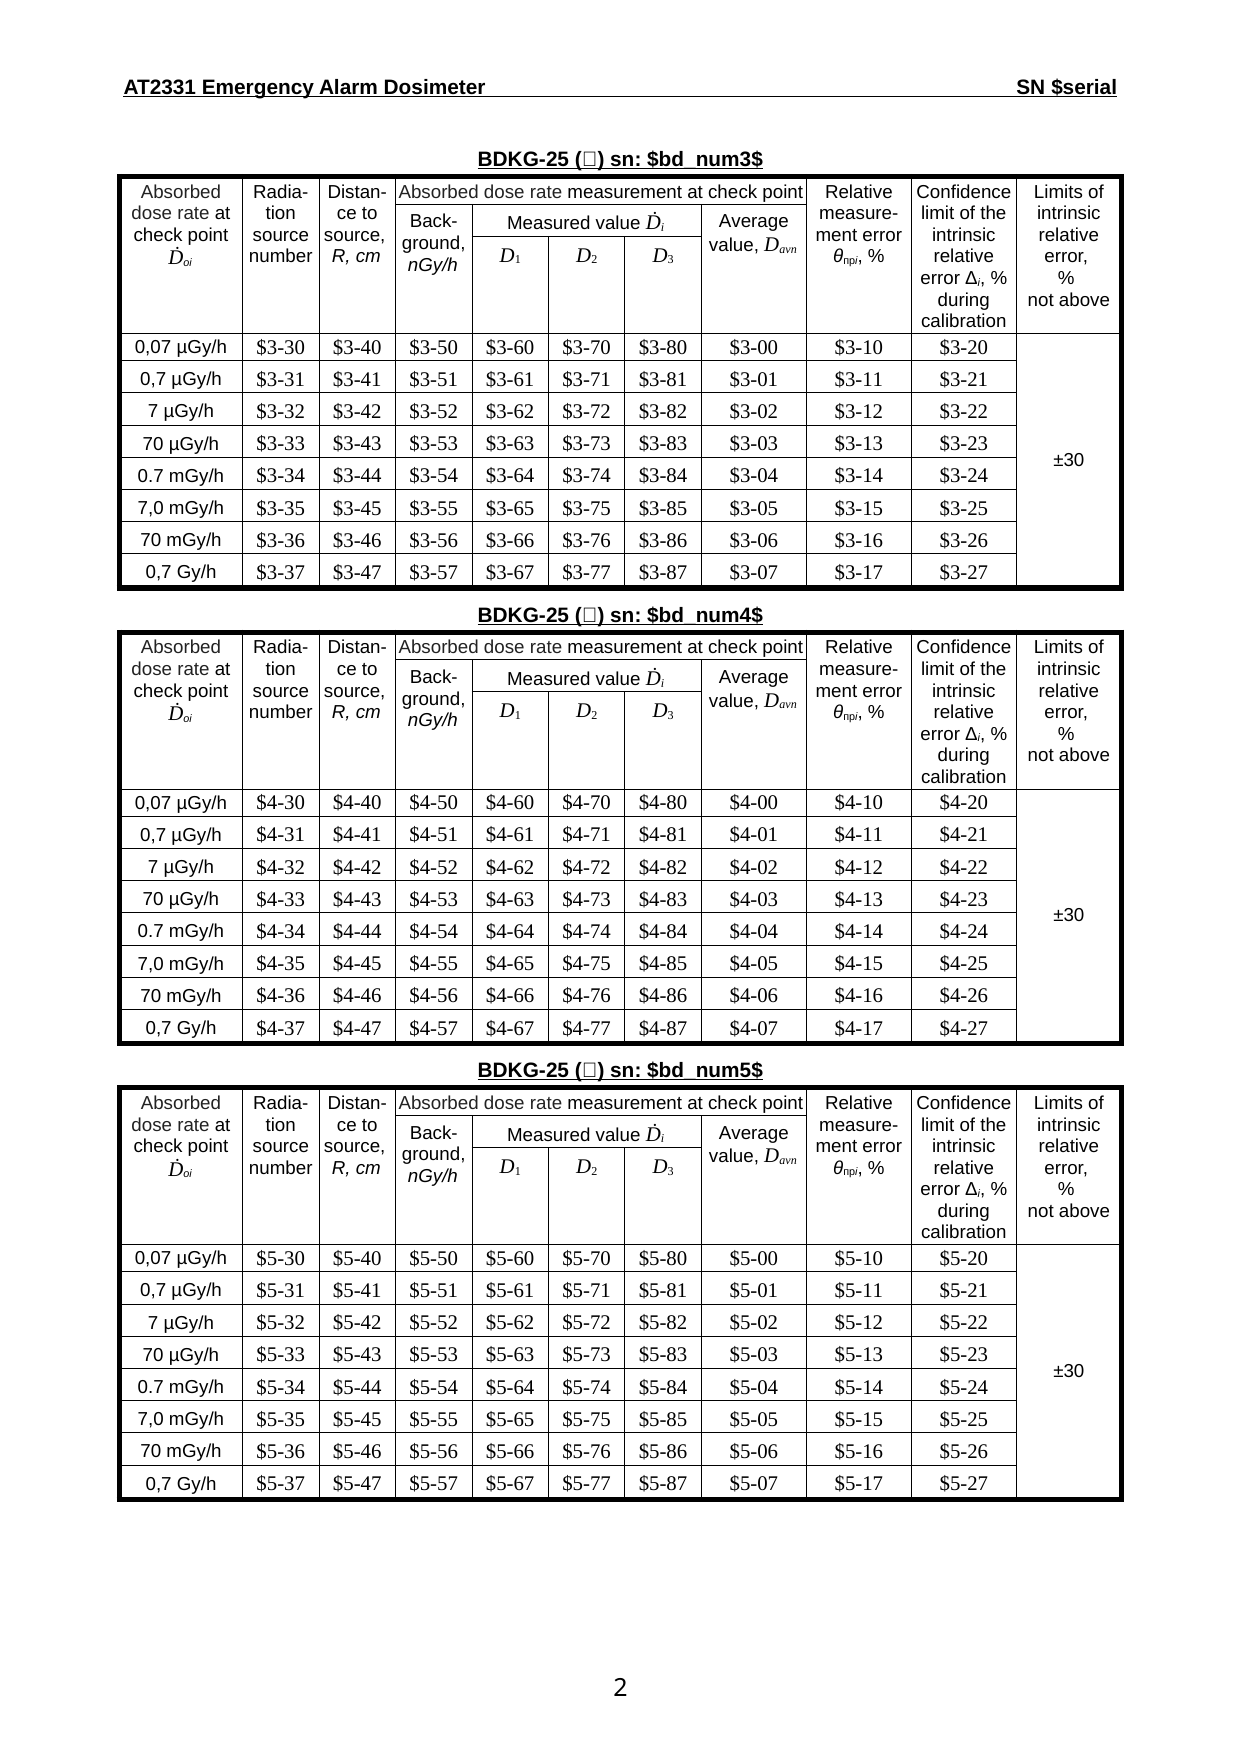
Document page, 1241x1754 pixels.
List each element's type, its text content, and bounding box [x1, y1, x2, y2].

table_cell $5-62 [473, 1305, 548, 1336]
table_cell $3-62 [473, 393, 548, 424]
table_cell Back-ground, nGy/h [396, 205, 472, 333]
table_cell $5-16 [807, 1433, 911, 1464]
table_cell $5-50 [396, 1245, 472, 1271]
table_cell $3-30 [243, 334, 319, 360]
table_cell $5-80 [625, 1245, 701, 1271]
table_cell $5-57 [396, 1466, 472, 1497]
table_cell $3-72 [549, 393, 624, 424]
table_cell $3-54 [396, 458, 472, 489]
table_cell $4-15 [807, 946, 911, 977]
table_cell $3-71 [549, 361, 624, 392]
table_cell Distan-ce to source, R, сm [320, 179, 395, 333]
table_cell Measured value Ḋi [473, 1116, 701, 1147]
table_cell $3-40 [320, 334, 395, 360]
table_cell $3-04 [702, 458, 806, 489]
table_cell $4-27 [912, 1010, 1016, 1041]
table_cell $4-75 [549, 946, 624, 977]
table_cell 70 mGy/h [122, 522, 242, 553]
table_cell $5-86 [625, 1433, 701, 1464]
table_cell Relative measure-ment error θпрi, % [807, 1090, 911, 1244]
table_cell $5-42 [320, 1305, 395, 1336]
table_cell $4-32 [243, 849, 319, 880]
table_cell $3-76 [549, 522, 624, 553]
table_cell $3-64 [473, 458, 548, 489]
table_cell $4-23 [912, 881, 1016, 912]
table_cell $5-13 [807, 1337, 911, 1368]
table_cell $4-24 [912, 913, 1016, 944]
table_cell Distan-ce to source, R, сm [320, 1090, 395, 1244]
table_cell $4-86 [625, 978, 701, 1009]
table_cell $3-87 [625, 554, 701, 585]
table_cell 70 µGy/h [122, 426, 242, 457]
table_cell Limits of intrinsic relative error, % not above [1017, 179, 1119, 333]
table_cell $5-55 [396, 1401, 472, 1432]
table_cell Measured value Ḋi [473, 205, 701, 236]
table_cell 7 µGy/h [122, 393, 242, 424]
table_cell $5-17 [807, 1466, 911, 1497]
table_cell 7 µGy/h [122, 849, 242, 880]
table_cell $4-84 [625, 913, 701, 944]
table_cell $5-04 [702, 1369, 806, 1400]
table_cell $5-01 [702, 1272, 806, 1303]
table_cell $3-55 [396, 490, 472, 521]
table_cell $4-76 [549, 978, 624, 1009]
table_cell Absorbed dose rate measurement at check point [396, 179, 806, 204]
table_cell $5-44 [320, 1369, 395, 1400]
table_cell $5-05 [702, 1401, 806, 1432]
table_cell $5-23 [912, 1337, 1016, 1368]
table_cell $4-46 [320, 978, 395, 1009]
table_cell Limits of intrinsic relative error, % not above [1017, 635, 1119, 789]
table_cell $4-54 [396, 913, 472, 944]
table_cell Radia-tion source number [243, 179, 319, 333]
table_cell D1 [473, 1148, 548, 1244]
table_cell $4-82 [625, 849, 701, 880]
table_cell $3-14 [807, 458, 911, 489]
table_cell $3-77 [549, 554, 624, 585]
table_cell $5-73 [549, 1337, 624, 1368]
table_cell $5-43 [320, 1337, 395, 1368]
table_cell D2 [549, 692, 624, 789]
table_cell $4-35 [243, 946, 319, 977]
table_cell $4-01 [702, 817, 806, 848]
table_cell 0.7 mGy/h [122, 1369, 242, 1400]
table_cell 70 µGy/h [122, 881, 242, 912]
table_cell Absorbed dose rate at check point Ḋoi [122, 1090, 242, 1244]
table_cell $5-15 [807, 1401, 911, 1432]
table_cell $5-52 [396, 1305, 472, 1336]
table_cell $3-73 [549, 426, 624, 457]
table_cell $5-67 [473, 1466, 548, 1497]
table_cell Back-ground, nGy/h [396, 660, 472, 789]
table_cell $4-65 [473, 946, 548, 977]
table_cell $4-31 [243, 817, 319, 848]
table_cell $4-80 [625, 790, 701, 816]
table_cell $4-05 [702, 946, 806, 977]
table_cell $4-73 [549, 881, 624, 912]
table_cell $3-37 [243, 554, 319, 585]
table_cell $5-20 [912, 1245, 1016, 1271]
table_cell $4-41 [320, 817, 395, 848]
table_cell $5-41 [320, 1272, 395, 1303]
table_cell $5-00 [702, 1245, 806, 1271]
table_cell $4-85 [625, 946, 701, 977]
table_cell $5-32 [243, 1305, 319, 1336]
table_cell $5-85 [625, 1401, 701, 1432]
table_cell D2 [549, 1148, 624, 1244]
table_cell $4-55 [396, 946, 472, 977]
table_cell $5-37 [243, 1466, 319, 1497]
table_cell $5-74 [549, 1369, 624, 1400]
table_cell $3-84 [625, 458, 701, 489]
table_cell $3-31 [243, 361, 319, 392]
table_cell $5-36 [243, 1433, 319, 1464]
table_cell $5-46 [320, 1433, 395, 1464]
table_cell 70 mGy/h [122, 1433, 242, 1464]
table_cell $5-82 [625, 1305, 701, 1336]
table_cell $3-74 [549, 458, 624, 489]
table_cell $3-80 [625, 334, 701, 360]
table_cell $4-42 [320, 849, 395, 880]
table_cell $3-17 [807, 554, 911, 585]
table_cell Average value, Davп [702, 205, 806, 333]
table_cell $3-21 [912, 361, 1016, 392]
table_cell $5-35 [243, 1401, 319, 1432]
table_cell $4-20 [912, 790, 1016, 816]
table_cell $3-05 [702, 490, 806, 521]
table_cell $3-24 [912, 458, 1016, 489]
table_cell $4-72 [549, 849, 624, 880]
table_cell $3-36 [243, 522, 319, 553]
table_cell $3-00 [702, 334, 806, 360]
table_cell 0,07 µGy/h [122, 1245, 242, 1271]
table_cell $3-86 [625, 522, 701, 553]
table_cell 0,7 µGy/h [122, 361, 242, 392]
table_cell Average value, Davп [702, 1116, 806, 1244]
table_cell $3-01 [702, 361, 806, 392]
table_cell $4-40 [320, 790, 395, 816]
table_cell $4-83 [625, 881, 701, 912]
table_cell 0,7 Gy/h [122, 1466, 242, 1497]
table_cell $5-45 [320, 1401, 395, 1432]
table_header BDKG-25 () sn: $bd_num4$ [119, 591, 1121, 629]
table_cell D3 [625, 237, 701, 333]
table_cell $4-33 [243, 881, 319, 912]
table_cell $5-40 [320, 1245, 395, 1271]
table_cell 0,7 µGy/h [122, 1272, 242, 1303]
table_cell $3-11 [807, 361, 911, 392]
table_cell $4-47 [320, 1010, 395, 1041]
table_cell $3-45 [320, 490, 395, 521]
table_cell $4-16 [807, 978, 911, 1009]
table_cell $5-53 [396, 1337, 472, 1368]
table_cell $3-02 [702, 393, 806, 424]
table_cell $3-22 [912, 393, 1016, 424]
table_cell 0,07 µGy/h [122, 790, 242, 816]
table_cell $5-33 [243, 1337, 319, 1368]
table_cell $3-70 [549, 334, 624, 360]
table_cell $5-64 [473, 1369, 548, 1400]
table_cell $5-54 [396, 1369, 472, 1400]
table_cell Absorbed dose rate at check point Ḋoi [122, 635, 242, 789]
table_cell $3-60 [473, 334, 548, 360]
table_cell Confidence limit of the intrinsic relative error Δi, % during calibration [912, 635, 1016, 789]
table_cell 7 µGy/h [122, 1305, 242, 1336]
table_cell $3-23 [912, 426, 1016, 457]
table_cell $5-83 [625, 1337, 701, 1368]
table_cell $5-03 [702, 1337, 806, 1368]
table_cell $3-44 [320, 458, 395, 489]
table_cell $4-13 [807, 881, 911, 912]
table_cell $5-47 [320, 1466, 395, 1497]
table_cell $4-43 [320, 881, 395, 912]
table_cell $4-44 [320, 913, 395, 944]
table_cell $4-56 [396, 978, 472, 1009]
table_cell 7,0 mGy/h [122, 490, 242, 521]
table_cell 0.7 mGy/h [122, 913, 242, 944]
table_cell $4-50 [396, 790, 472, 816]
table_cell $4-62 [473, 849, 548, 880]
table_cell $3-10 [807, 334, 911, 360]
table_cell $5-76 [549, 1433, 624, 1464]
table_header BDKG-25 () sn: $bd_num5$ [119, 1046, 1121, 1085]
table_cell $4-04 [702, 913, 806, 944]
table_cell $3-50 [396, 334, 472, 360]
table_cell 0,7 µGy/h [122, 817, 242, 848]
table_cell $5-27 [912, 1466, 1016, 1497]
table_cell $3-16 [807, 522, 911, 553]
table_cell $5-72 [549, 1305, 624, 1336]
table_cell 0.7 mGy/h [122, 458, 242, 489]
table_cell $5-51 [396, 1272, 472, 1303]
table_cell $4-45 [320, 946, 395, 977]
table_cell $4-70 [549, 790, 624, 816]
table_cell Back-ground, nGy/h [396, 1116, 472, 1244]
table_cell $4-10 [807, 790, 911, 816]
table_cell $5-22 [912, 1305, 1016, 1336]
table_cell $3-43 [320, 426, 395, 457]
table_cell $3-15 [807, 490, 911, 521]
table_cell $5-87 [625, 1466, 701, 1497]
table_cell 7,0 mGy/h [122, 946, 242, 977]
table_cell $4-66 [473, 978, 548, 1009]
table_cell $3-13 [807, 426, 911, 457]
table_cell $4-37 [243, 1010, 319, 1041]
table_cell $5-07 [702, 1466, 806, 1497]
table_cell Absorbed dose rate measurement at check point [396, 1090, 806, 1115]
table_cell $4-81 [625, 817, 701, 848]
table_cell $5-84 [625, 1369, 701, 1400]
table_cell $4-07 [702, 1010, 806, 1041]
table_cell Measured value Ḋi [473, 660, 701, 691]
table_cell $4-61 [473, 817, 548, 848]
table_cell Confidence limit of the intrinsic relative error Δi, % during calibration [912, 1090, 1016, 1244]
table_cell $4-26 [912, 978, 1016, 1009]
table_cell $3-46 [320, 522, 395, 553]
table_cell $5-14 [807, 1369, 911, 1400]
table_cell D2 [549, 237, 624, 333]
table_cell $4-74 [549, 913, 624, 944]
table_cell $5-12 [807, 1305, 911, 1336]
table_cell Radia-tion source number [243, 1090, 319, 1244]
table_cell $3-65 [473, 490, 548, 521]
table_cell $3-33 [243, 426, 319, 457]
table_cell $3-52 [396, 393, 472, 424]
table_cell $3-83 [625, 426, 701, 457]
table_cell $3-66 [473, 522, 548, 553]
table_cell $5-25 [912, 1401, 1016, 1432]
table_cell ±30 [1017, 790, 1119, 1041]
table_cell $4-87 [625, 1010, 701, 1041]
table_cell $4-77 [549, 1010, 624, 1041]
table_cell $3-56 [396, 522, 472, 553]
table_cell $4-64 [473, 913, 548, 944]
table_cell $3-53 [396, 426, 472, 457]
table_cell $3-27 [912, 554, 1016, 585]
table_cell $4-36 [243, 978, 319, 1009]
table_header BDKG-25 () sn: $bd_num3$ [119, 135, 1121, 174]
table_cell $4-30 [243, 790, 319, 816]
table_cell $3-67 [473, 554, 548, 585]
table_cell $5-71 [549, 1272, 624, 1303]
table_cell $4-71 [549, 817, 624, 848]
table_cell Limits of intrinsic relative error, % not above [1017, 1090, 1119, 1244]
table_cell $5-21 [912, 1272, 1016, 1303]
table_cell $5-26 [912, 1433, 1016, 1464]
table_cell $3-12 [807, 393, 911, 424]
table_cell 0,7 Gy/h [122, 1010, 242, 1041]
table_cell $5-60 [473, 1245, 548, 1271]
table_cell 70 µGy/h [122, 1337, 242, 1368]
table_cell Relative measure-ment error θпрi, % [807, 179, 911, 333]
table_cell $3-85 [625, 490, 701, 521]
table_cell $4-06 [702, 978, 806, 1009]
table_cell $3-25 [912, 490, 1016, 521]
table_cell Relative measure-ment error θпрi, % [807, 635, 911, 789]
table_cell $3-07 [702, 554, 806, 585]
table_cell $4-53 [396, 881, 472, 912]
table_cell $3-06 [702, 522, 806, 553]
table_cell $3-82 [625, 393, 701, 424]
table_cell $5-10 [807, 1245, 911, 1271]
table_cell D1 [473, 692, 548, 789]
table_cell $5-75 [549, 1401, 624, 1432]
table_cell $4-67 [473, 1010, 548, 1041]
table_cell $4-00 [702, 790, 806, 816]
table_cell $3-03 [702, 426, 806, 457]
table_cell $4-63 [473, 881, 548, 912]
table_cell $3-32 [243, 393, 319, 424]
table_cell $5-02 [702, 1305, 806, 1336]
table_cell $5-06 [702, 1433, 806, 1464]
table_cell $3-26 [912, 522, 1016, 553]
table_cell $5-34 [243, 1369, 319, 1400]
table_cell $4-21 [912, 817, 1016, 848]
table_cell $4-17 [807, 1010, 911, 1041]
table_cell $4-57 [396, 1010, 472, 1041]
table_cell $5-70 [549, 1245, 624, 1271]
table_cell Absorbed dose rate at check point Ḋoi [122, 179, 242, 333]
table_cell $4-02 [702, 849, 806, 880]
table_cell $5-30 [243, 1245, 319, 1271]
table_cell D3 [625, 692, 701, 789]
table_cell $3-57 [396, 554, 472, 585]
table_cell $3-42 [320, 393, 395, 424]
table_cell $3-61 [473, 361, 548, 392]
table_cell $3-81 [625, 361, 701, 392]
table_cell $3-51 [396, 361, 472, 392]
table_cell D3 [625, 1148, 701, 1244]
table_cell D1 [473, 237, 548, 333]
table_cell Radia-tion source number [243, 635, 319, 789]
table_cell Confidence limit of the intrinsic relative error Δi, % during calibration [912, 179, 1016, 333]
table_cell $4-22 [912, 849, 1016, 880]
table_cell Distan-ce to source, R, сm [320, 635, 395, 789]
table_cell $3-41 [320, 361, 395, 392]
table_cell $5-56 [396, 1433, 472, 1464]
table_cell $4-52 [396, 849, 472, 880]
table_cell Absorbed dose rate measurement at check point [396, 635, 806, 659]
table_cell $5-11 [807, 1272, 911, 1303]
table_cell $5-31 [243, 1272, 319, 1303]
table_cell 0,7 Gy/h [122, 554, 242, 585]
table_cell $4-14 [807, 913, 911, 944]
table_cell ±30 [1017, 1245, 1119, 1497]
table_cell $5-81 [625, 1272, 701, 1303]
table_cell $3-63 [473, 426, 548, 457]
table_cell $4-11 [807, 817, 911, 848]
table_cell $3-35 [243, 490, 319, 521]
table_cell $5-77 [549, 1466, 624, 1497]
table_cell $5-66 [473, 1433, 548, 1464]
table_cell 0,07 µGy/h [122, 334, 242, 360]
table_cell $5-24 [912, 1369, 1016, 1400]
table_cell $5-65 [473, 1401, 548, 1432]
table_cell $3-47 [320, 554, 395, 585]
table_cell 7,0 mGy/h [122, 1401, 242, 1432]
table_cell $4-12 [807, 849, 911, 880]
table_cell $4-03 [702, 881, 806, 912]
table_cell $4-25 [912, 946, 1016, 977]
table_cell $5-63 [473, 1337, 548, 1368]
table_cell 70 mGy/h [122, 978, 242, 1009]
table_cell Average value, Davп [702, 660, 806, 789]
table_cell ±30 [1017, 334, 1119, 585]
table_cell $4-60 [473, 790, 548, 816]
table_cell $4-34 [243, 913, 319, 944]
table_cell $4-51 [396, 817, 472, 848]
table_cell $3-75 [549, 490, 624, 521]
table_cell $3-20 [912, 334, 1016, 360]
table_cell $5-61 [473, 1272, 548, 1303]
table_cell $3-34 [243, 458, 319, 489]
